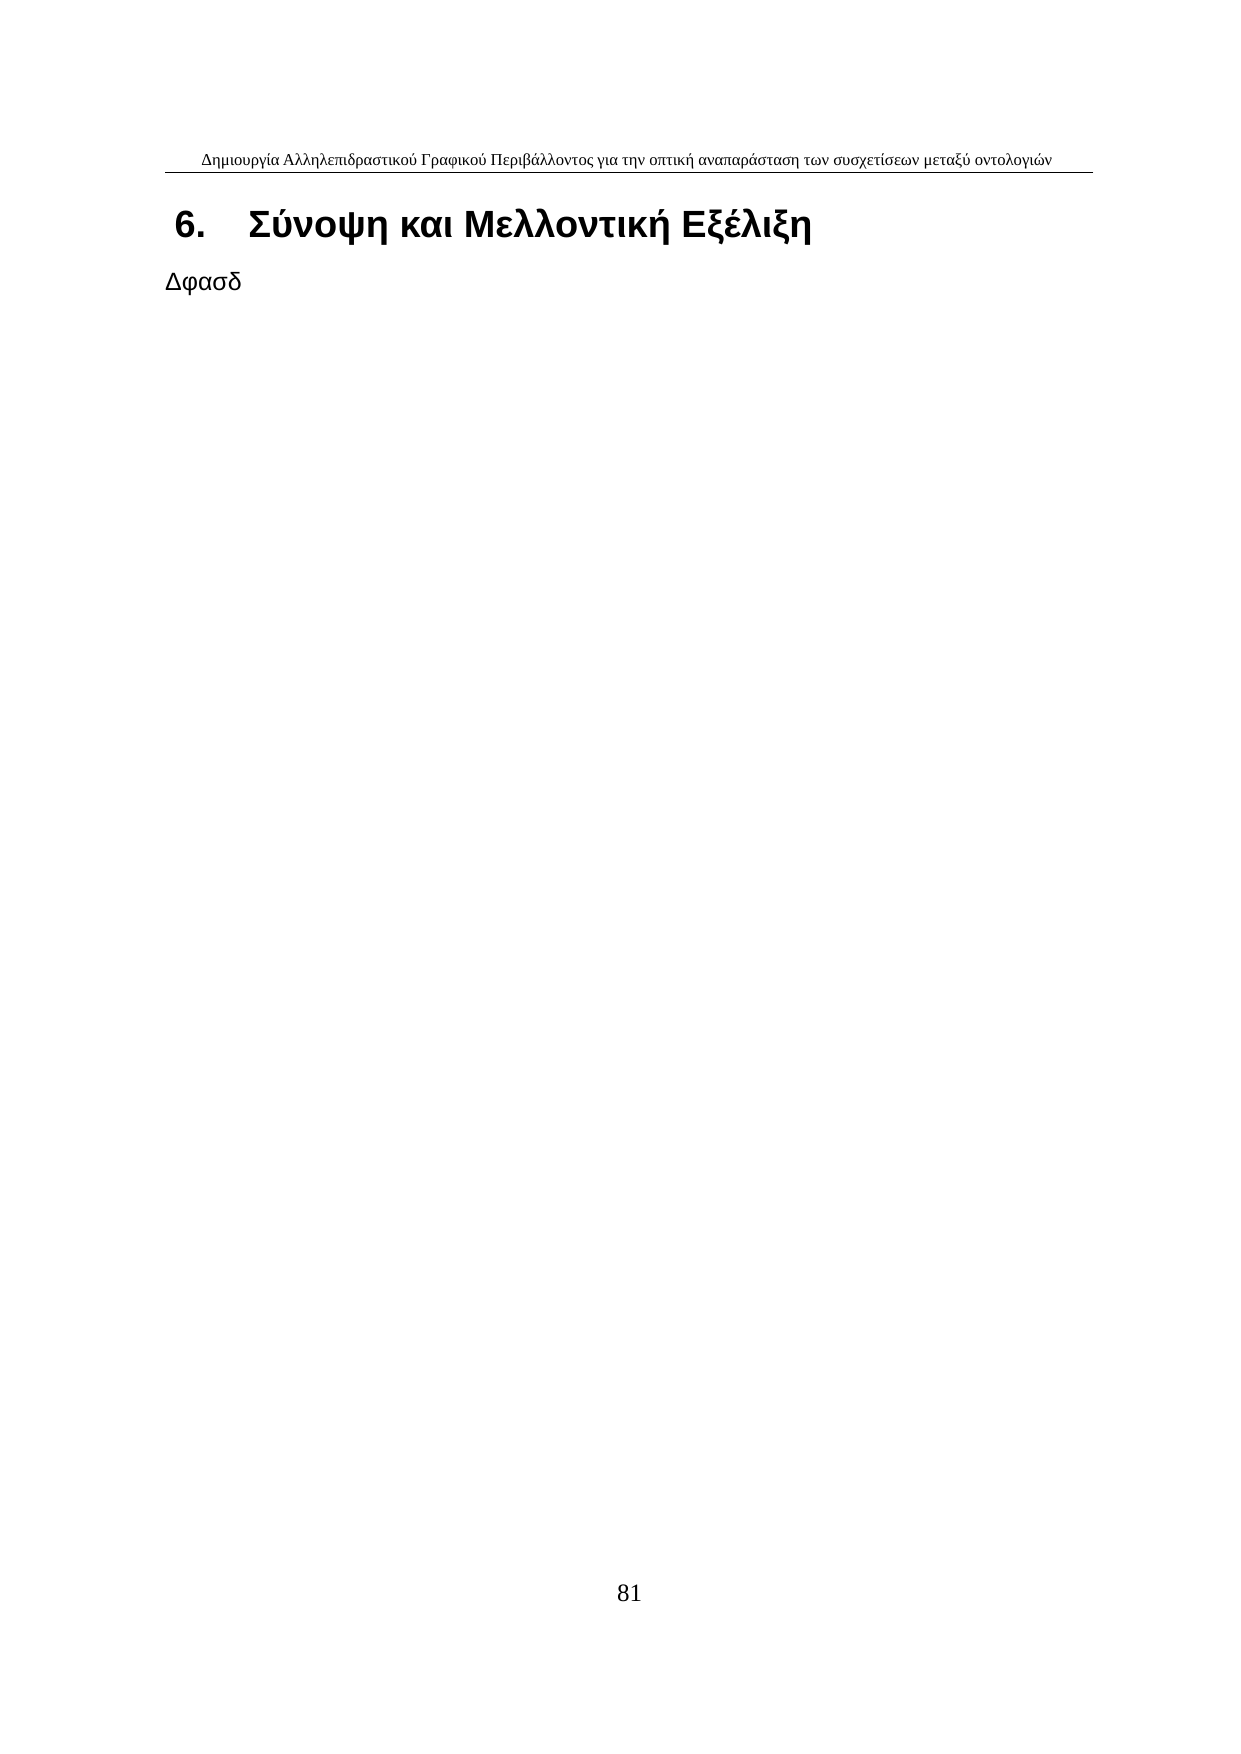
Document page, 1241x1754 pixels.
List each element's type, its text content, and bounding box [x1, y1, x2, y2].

text Δφασδ [165, 267, 1093, 296]
subtitle Σύνοψη και Μελλοντική Εξέλιξη [174, 202, 1093, 246]
